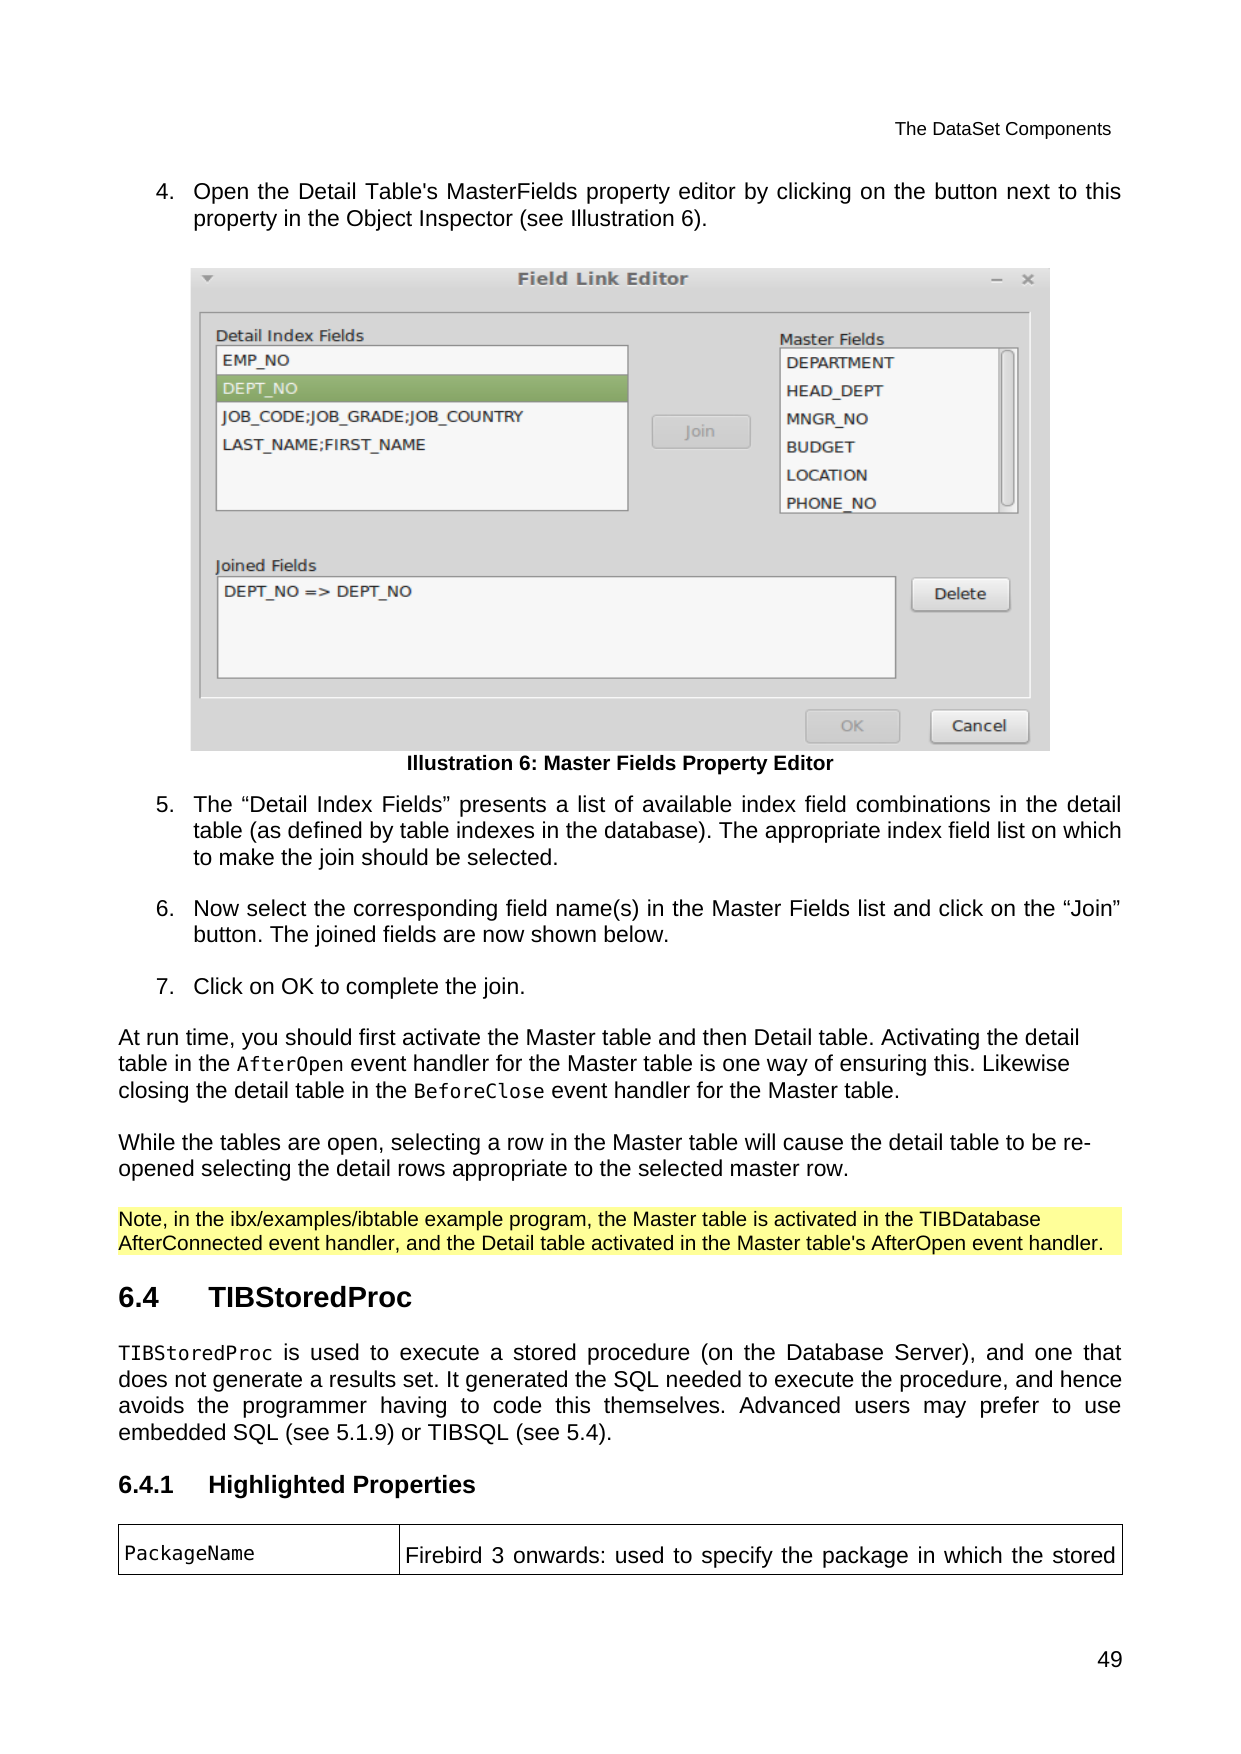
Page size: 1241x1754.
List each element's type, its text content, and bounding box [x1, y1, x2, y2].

subtitle Highlighted Properties [118, 1470, 1122, 1498]
text While the tables are open, selecting a row in the Master table will cause the detail table to be re-opened selecting the detail rows appropriate to the selected master row. [118, 1129, 1122, 1181]
subtitle TIBStoredProc [118, 1280, 1122, 1314]
list Open the Detail Table's MasterFields property editor by clicking on the button next to this property in the Object Inspector (see Illustration 6). [156, 178, 1122, 231]
table_header Firebird 3 onwards: used to specify the package in which the stored [400, 1525, 1122, 1574]
text TIBStoredProc is used to execute a stored procedure (on the Database Server), and one that does not generate a results set. It generated the SQL needed to execute the procedure, and hence avoids the programmer having to code this themselves. Advanced users may prefer to use embedded SQL (see 5.1.9) or TIBSQL (see 5.4). [118, 1339, 1122, 1445]
picture [190, 268, 1050, 751]
text At run time, you should first activate the Master table and then Detail table. Activating the detail table in the AfterOpen event handler for the Master table is one way of ensuring this. Likewise closing the detail table in the BeforeClose event handler for the Master table. [118, 1024, 1122, 1103]
list Click on OK to complete the join. [156, 973, 1122, 999]
list Now select the corresponding field name(s) in the Master Fields list and click on the “Join” button. The joined fields are now shown below. [156, 895, 1122, 948]
list Illustration 6: Master Fields Property Editor [191, 751, 1050, 774]
list The “Detail Index Fields” presents a list of available index field combinations in the detail table (as defined by table indexes in the database). The appropriate index field list on which to make the join should be selected. [156, 256, 1122, 870]
table_header PackageName [119, 1525, 399, 1574]
text Note, in the ibx/examples/ibtable example program, the Master table is activated in the TIBDatabase AfterConnected event handler, and the Detail table activated in the Master table's AfterOpen event handler. [118, 1207, 1122, 1255]
